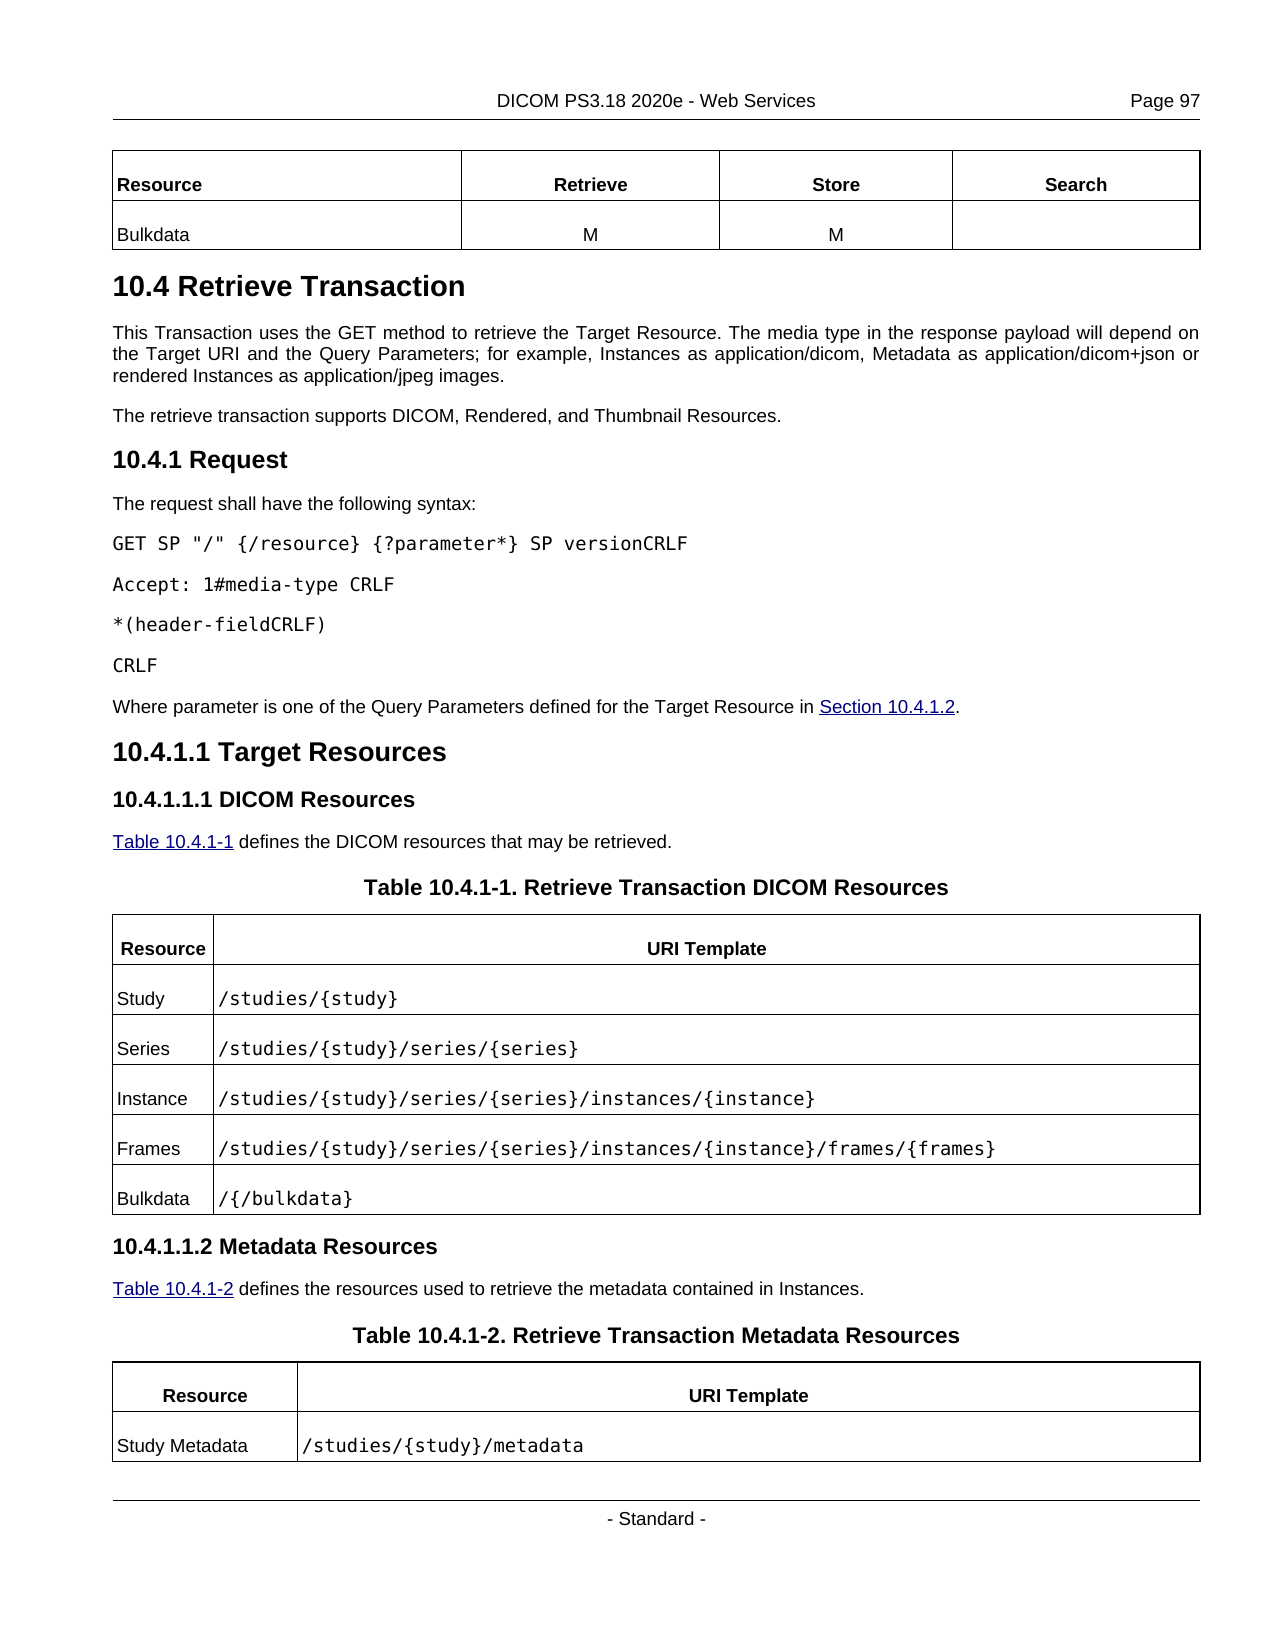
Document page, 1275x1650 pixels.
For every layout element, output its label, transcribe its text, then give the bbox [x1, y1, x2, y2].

table_header Resource [113, 1363, 297, 1411]
table_header URI Template [214, 915, 1199, 963]
table_cell Bulkdata [113, 1165, 213, 1213]
text Where parameter is one of the Query Parameters defined for the Target Resource in Section 10.4.1.2. [112, 696, 1200, 717]
table_cell M [720, 201, 952, 249]
table_cell Frames [113, 1115, 213, 1163]
table_cell Bulkdata [113, 201, 461, 249]
text GET SP "/" {/resource} {?parameter*} SP versionCRLF [112, 533, 1200, 555]
text This Transaction uses the GET method to retrieve the Target Resource. The media type in the response payload will depend on the Target URI and the Query Parameters; for example, Instances as application/dicom, Metadata as application/dicom+json or rendered Instances as application/jpeg images. [112, 321, 1200, 386]
text 10.4.1 Request [112, 445, 1200, 474]
text 10.4 Retrieve Transaction [112, 269, 1200, 303]
table_cell [953, 201, 1199, 249]
table_header Store [720, 151, 952, 200]
table_header Retrieve [462, 151, 719, 200]
text 10.4.1.1.1 DICOM Resources [112, 786, 1200, 812]
text Table 10.4.1-2 defines the resources used to retrieve the metadata contained in Instances. [112, 1278, 1200, 1299]
table_cell Study [113, 965, 213, 1013]
text CRLF [112, 655, 1200, 677]
table_header URI Template [298, 1363, 1199, 1411]
table_header Search [953, 151, 1199, 200]
table_cell /studies/{study}/series/{series} [214, 1015, 1199, 1063]
table_cell Series [113, 1015, 213, 1063]
table_cell /studies/{study} [214, 965, 1199, 1013]
text Table 10.4.1-1 defines the DICOM resources that may be retrieved. [112, 830, 1200, 852]
text Accept: 1#media-type CRLF [112, 574, 1200, 596]
text The retrieve transaction supports DICOM, Rendered, and Thumbnail Resources. [112, 405, 1200, 426]
table_cell Study Metadata [113, 1412, 297, 1461]
text 10.4.1.1.2 Metadata Resources [112, 1233, 1200, 1259]
table_cell /{/bulkdata} [214, 1165, 1199, 1213]
table_cell Instance [113, 1065, 213, 1113]
table_cell /studies/{study}/series/{series}/instances/{instance}/frames/{frames} [214, 1115, 1199, 1163]
text The request shall have the following syntax: [112, 493, 1200, 514]
table_cell M [462, 201, 719, 249]
table_header Resource [113, 915, 213, 963]
table_cell /studies/{study}/series/{series}/instances/{instance} [214, 1065, 1199, 1113]
table_header Resource [113, 151, 461, 200]
text Table 10.4.1-2. Retrieve Transaction Metadata Resources [112, 1322, 1200, 1348]
table_cell /studies/{study}/metadata [298, 1412, 1199, 1461]
text 10.4.1.1 Target Resources [112, 736, 1200, 767]
text Table 10.4.1-1. Retrieve Transaction DICOM Resources [112, 874, 1200, 900]
text *(header-fieldCRLF) [112, 614, 1200, 636]
